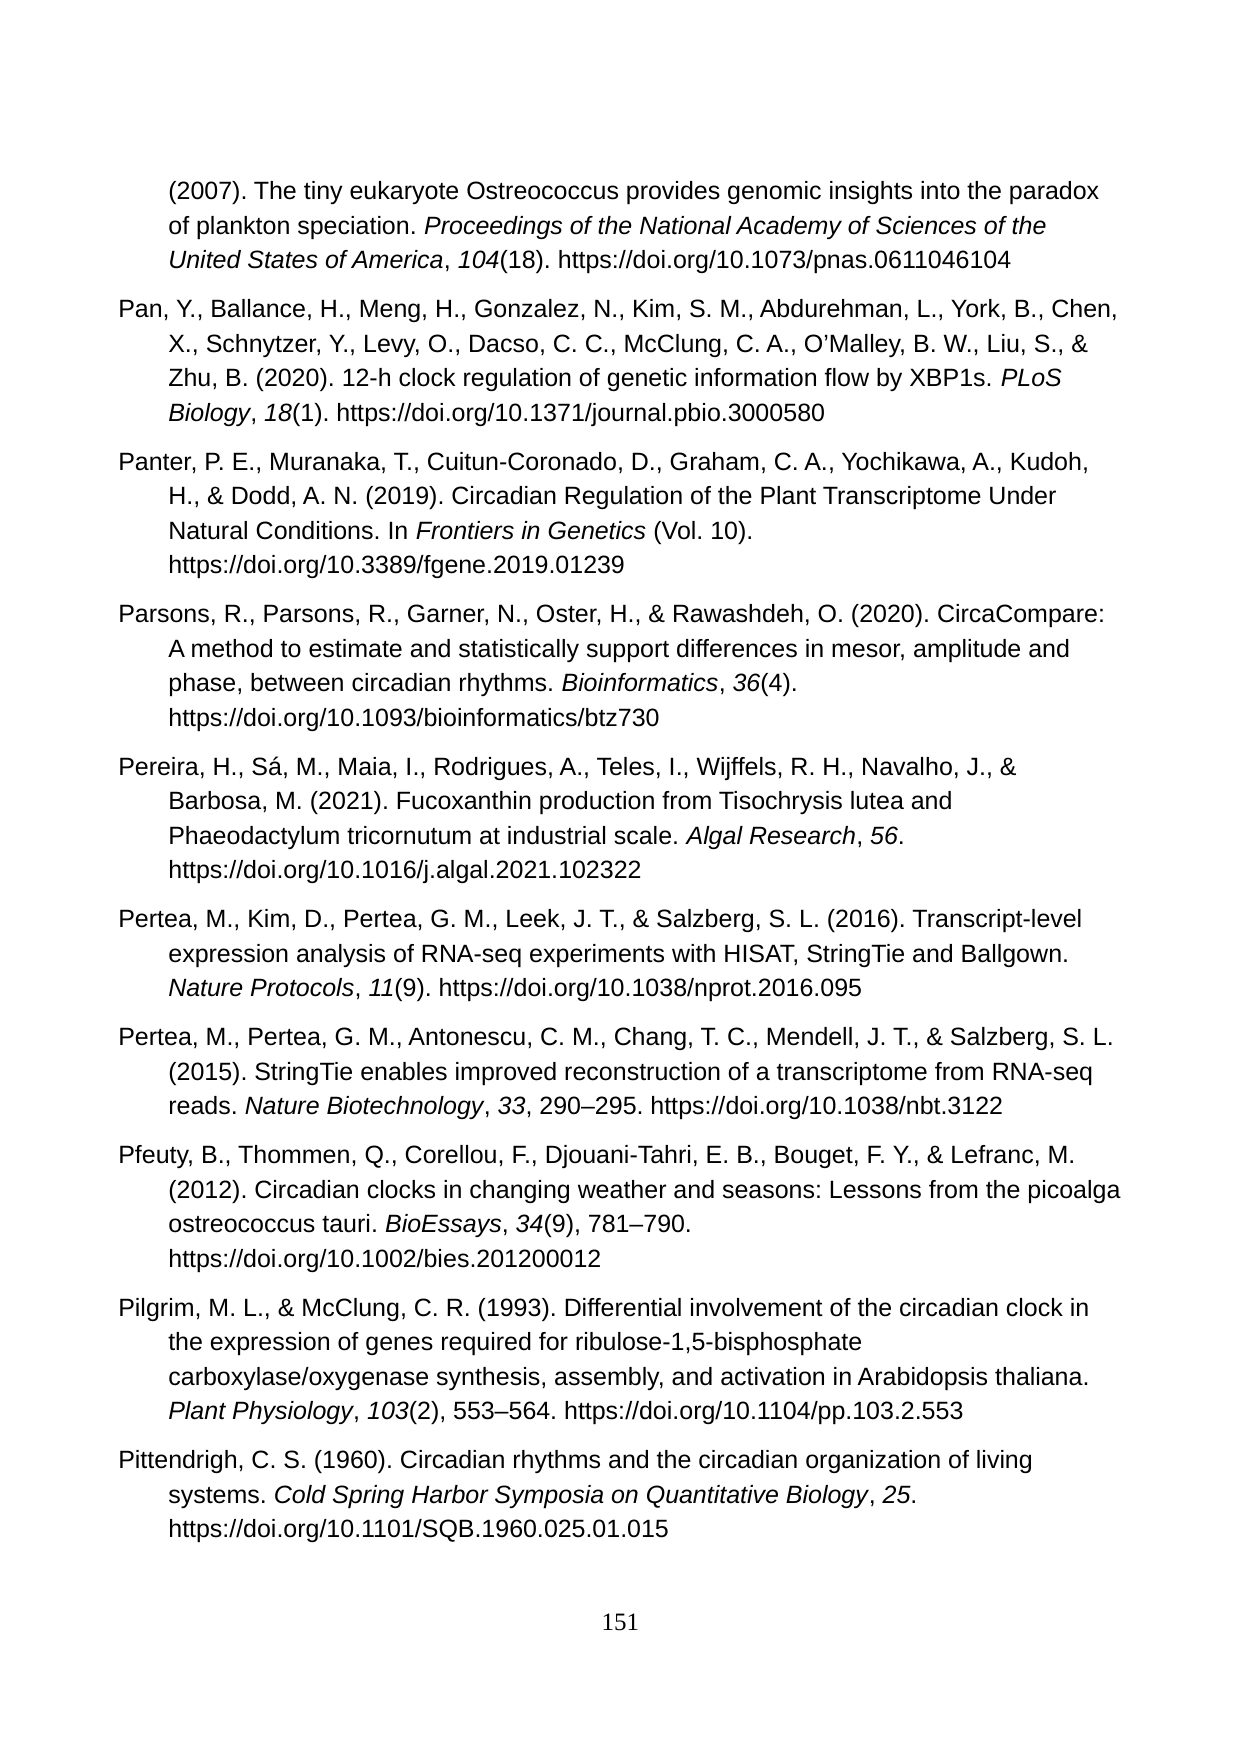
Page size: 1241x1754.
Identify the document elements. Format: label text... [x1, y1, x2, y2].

text Pertea, M., Kim, D., Pertea, G. M., Leek, J. T., & Salzberg, S. L. (2016). Transcript-level expression analysis of RNA-seq experiments with HISAT, StringTie and Ballgown. Nature Protocols, 11(9). https://doi.org/10.1038/nprot.2016.095 [118, 904, 1122, 1002]
text Pilgrim, M. L., & McClung, C. R. (1993). Differential involvement of the circadian clock in the expression of genes required for ribulose-1,5-bisphosphate carboxylase/oxygenase synthesis, assembly, and activation in Arabidopsis thaliana. Plant Physiology, 103(2), 553–564. https://doi.org/10.1104/pp.103.2.553 [118, 1293, 1122, 1425]
text Panter, P. E., Muranaka, T., Cuitun-Coronado, D., Graham, C. A., Yochikawa, A., Kudoh, H., & Dodd, A. N. (2019). Circadian Regulation of the Plant Transcriptome Under Natural Conditions. In Frontiers in Genetics (Vol. 10). https://doi.org/10.3389/fgene.2019.01239 [118, 447, 1122, 579]
text Pfeuty, B., Thommen, Q., Corellou, F., Djouani-Tahri, E. B., Bouget, F. Y., & Lefranc, M. (2012). Circadian clocks in changing weather and seasons: Lessons from the picoalga ostreococcus tauri. BioEssays, 34(9), 781–790. https://doi.org/10.1002/bies.201200012 [118, 1140, 1122, 1273]
text Pereira, H., Sá, M., Maia, I., Rodrigues, A., Teles, I., Wijffels, R. H., Navalho, J., & Barbosa, M. (2021). Fucoxanthin production from Tisochrysis lutea and Phaeodactylum tricornutum at industrial scale. Algal Research, 56. https://doi.org/10.1016/j.algal.2021.102322 [118, 752, 1122, 884]
text Parsons, R., Parsons, R., Garner, N., Oster, H., & Rawashdeh, O. (2020). CircaCompare: A method to estimate and statistically support differences in mesor, amplitude and phase, between circadian rhythms. Bioinformatics, 36(4). https://doi.org/10.1093/bioinformatics/btz730 [118, 599, 1122, 732]
text Pittendrigh, C. S. (1960). Circadian rhythms and the circadian organization of living systems. Cold Spring Harbor Symposia on Quantitative Biology, 25. https://doi.org/10.1101/SQB.1960.025.01.015 [118, 1445, 1122, 1543]
text Pertea, M., Pertea, G. M., Antonescu, C. M., Chang, T. C., Mendell, J. T., & Salzberg, S. L. (2015). StringTie enables improved reconstruction of a transcriptome from RNA-seq reads. Nature Biotechnology, 33, 290–295. https://doi.org/10.1038/nbt.3122 [118, 1022, 1122, 1120]
text (2007). The tiny eukaryote Ostreococcus provides genomic insights into the paradox of plankton speciation. Proceedings of the National Academy of Sciences of the United States of America, 104(18). https://doi.org/10.1073/pnas.0611046104 [118, 176, 1122, 274]
text Pan, Y., Ballance, H., Meng, H., Gonzalez, N., Kim, S. M., Abdurehman, L., York, B., Chen, X., Schnytzer, Y., Levy, O., Dacso, C. C., McClung, C. A., O’Malley, B. W., Liu, S., & Zhu, B. (2020). 12-h clock regulation of genetic information flow by XBP1s. PLoS Biology, 18(1). https://doi.org/10.1371/journal.pbio.3000580 [118, 294, 1122, 427]
